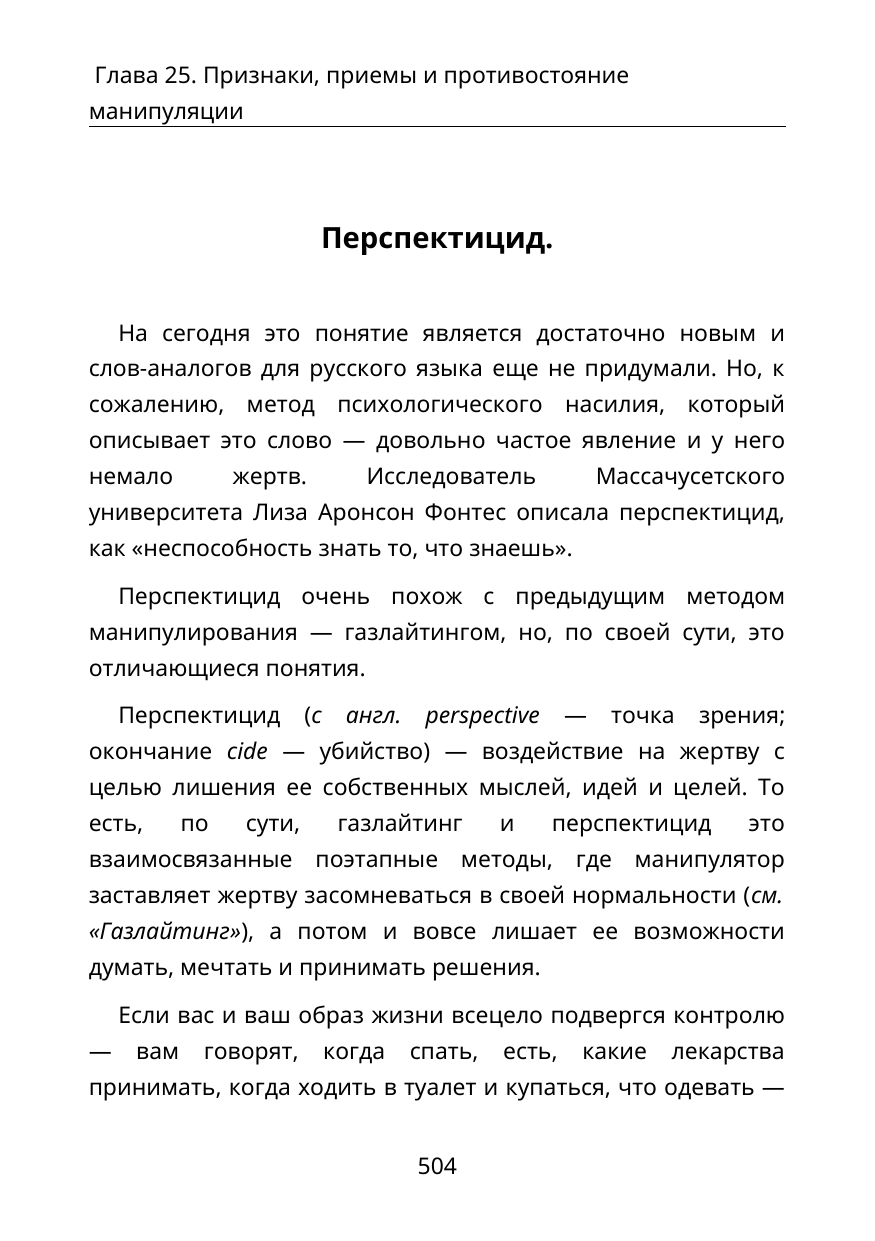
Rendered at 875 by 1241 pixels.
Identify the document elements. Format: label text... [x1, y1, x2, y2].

subtitle Перспектицид. [88, 215, 786, 257]
text Перспектицид очень похож с предыдущим методом манипулирования — газлайтингом, но, по своей сути, это отличающиеся понятия. [88, 580, 786, 683]
text Перспектицид (с англ. perspective — точка зрения; окончание cide — убийство) — воздействие на жертву с целью лишения ее собственных мыслей, идей и целей. То есть, по сути, газлайтинг и перспектицид это взаимосвязанные поэтапные методы, где манипулятор заставляет жертву засомневаться в своей нормальности (см. «Газлайтинг»), а потом и вовсе лишает ее возможности думать, мечтать и принимать решения. [88, 699, 786, 982]
text На сегодня это понятие является достаточно новым и слов-аналогов для русского языка еще не придумали. Но, к сожалению, метод психологического насилия, который описывает это слово — довольно частое явление и у него немало жертв. Исследователь Массачусетского университета Лиза Аронсон Фонтес описала перспектицид, как «неспособность знать то, что знаешь». [88, 316, 786, 563]
text Если вас и ваш образ жизни всецело подвергся контролю — вам говорят, когда спать, есть, какие лекарства принимать, когда ходить в туалет и купаться, что одевать — [88, 999, 786, 1102]
